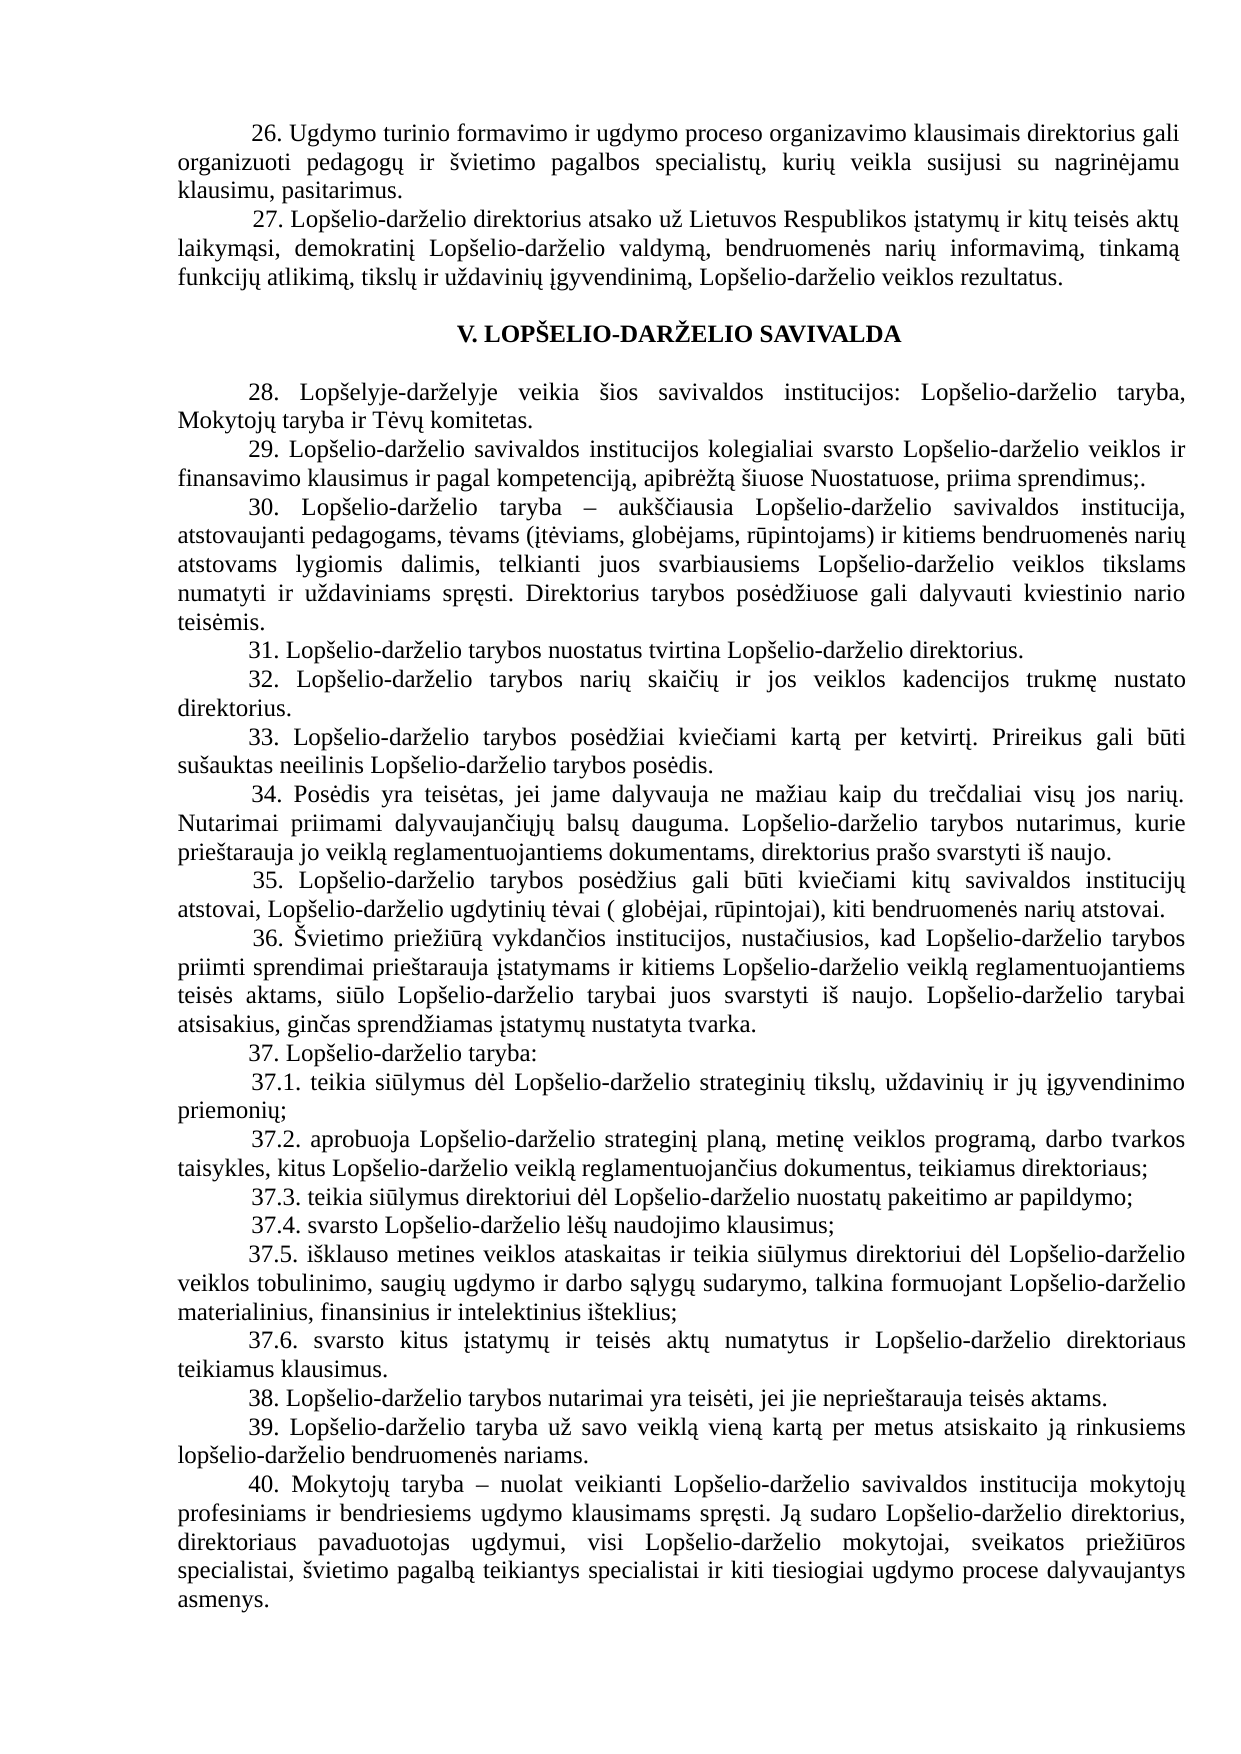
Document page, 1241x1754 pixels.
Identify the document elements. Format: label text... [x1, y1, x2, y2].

text 37. Lopšelio-darželio taryba: [248, 1038, 1187, 1067]
text V. LOPŠELIO-DARŽELIO SAVIVALDA [177, 319, 1181, 348]
text 37.2. aprobuoja Lopšelio-darželio strateginį planą, metinę veiklos programą, darbo tvarkos taisykles, kitus Lopšelio-darželio veiklą reglamentuojančius dokumentus, teikiamus direktoriaus; [177, 1124, 1187, 1182]
text 27. Lopšelio-darželio direktorius atsako už Lietuvos Respublikos įstatymų ir kitų teisės aktų laikymąsi, demokratinį Lopšelio-darželio valdymą, bendruomenės narių informavimą, tinkamą funkcijų atlikimą, tikslų ir uždavinių įgyvendinimą, Lopšelio-darželio veiklos rezultatus. [177, 204, 1181, 291]
text 30. Lopšelio-darželio taryba – aukščiausia Lopšelio-darželio savivaldos institucija, atstovaujanti pedagogams, tėvams (įtėviams, globėjams, rūpintojams) ir kitiems bendruomenės narių atstovams lygiomis dalimis, telkianti juos svarbiausiems Lopšelio-darželio veiklos tikslams numatyti ir uždaviniams spręsti. Direktorius tarybos posėdžiuose gali dalyvauti kviestinio nario teisėmis. [177, 492, 1187, 636]
text 39. Lopšelio-darželio taryba už savo veiklą vieną kartą per metus atsiskaito ją rinkusiems lopšelio-darželio bendruomenės nariams. [177, 1412, 1187, 1469]
text 37.3. teikia siūlymus direktoriui dėl Lopšelio-darželio nuostatų pakeitimo ar papildymo; [177, 1182, 1187, 1211]
text 28. Lopšelyje-darželyje veikia šios savivaldos institucijos: Lopšelio-darželio taryba, Mokytojų taryba ir Tėvų komitetas. [177, 377, 1187, 434]
text 38. Lopšelio-darželio tarybos nutarimai yra teisėti, jei jie neprieštarauja teisės aktams. [177, 1383, 1187, 1412]
text 37.4. svarsto Lopšelio-darželio lėšų naudojimo klausimus; [177, 1211, 1187, 1239]
text 40. Mokytojų taryba – nuolat veikianti Lopšelio-darželio savivaldos institucija mokytojų profesiniams ir bendriesiems ugdymo klausimams spręsti. Ją sudaro Lopšelio-darželio direktorius, direktoriaus pavaduotojas ugdymui, visi Lopšelio-darželio mokytojai, sveikatos priežiūros specialistai, švietimo pagalbą teikiantys specialistai ir kiti tiesiogiai ugdymo procese dalyvaujantys asmenys. [177, 1469, 1187, 1613]
text 32. Lopšelio-darželio tarybos narių skaičių ir jos veiklos kadencijos trukmę nustato direktorius. [177, 664, 1187, 722]
text 37.1. teikia siūlymus dėl Lopšelio-darželio strateginių tikslų, uždavinių ir jų įgyvendinimo priemonių; [177, 1067, 1187, 1124]
text 31. Lopšelio-darželio tarybos nuostatus tvirtina Lopšelio-darželio direktorius. [177, 636, 1187, 664]
text 34. Posėdis yra teisėtas, jei jame dalyvauja ne mažiau kaip du trečdaliai visų jos narių. Nutarimai priimami dalyvaujančiųjų balsų dauguma. Lopšelio-darželio tarybos nutarimus, kurie prieštarauja jo veiklą reglamentuojantiems dokumentams, direktorius prašo svarstyti iš naujo. [177, 779, 1187, 866]
text 35. Lopšelio-darželio tarybos posėdžius gali būti kviečiami kitų savivaldos institucijų atstovai, Lopšelio-darželio ugdytinių tėvai ( globėjai, rūpintojai), kiti bendruomenės narių atstovai. [177, 866, 1187, 923]
text 37.6. svarsto kitus įstatymų ir teisės aktų numatytus ir Lopšelio-darželio direktoriaus teikiamus klausimus. [177, 1326, 1187, 1383]
text 29. Lopšelio-darželio savivaldos institucijos kolegialiai svarsto Lopšelio-darželio veiklos ir finansavimo klausimus ir pagal kompetenciją, apibrėžtą šiuose Nuostatuose, priima sprendimus;. [177, 434, 1187, 492]
text 33. Lopšelio-darželio tarybos posėdžiai kviečiami kartą per ketvirtį. Prireikus gali būti sušauktas neeilinis Lopšelio-darželio tarybos posėdis. [177, 722, 1187, 779]
text 36. Švietimo priežiūrą vykdančios institucijos, nustačiusios, kad Lopšelio-darželio tarybos priimti sprendimai prieštarauja įstatymams ir kitiems Lopšelio-darželio veiklą reglamentuojantiems teisės aktams, siūlo Lopšelio-darželio tarybai juos svarstyti iš naujo. Lopšelio-darželio tarybai atsisakius, ginčas sprendžiamas įstatymų nustatyta tvarka. [177, 923, 1187, 1038]
text 26. Ugdymo turinio formavimo ir ugdymo proceso organizavimo klausimais direktorius gali organizuoti pedagogų ir švietimo pagalbos specialistų, kurių veikla susijusi su nagrinėjamu klausimu, pasitarimus. [177, 118, 1181, 204]
text 37.5. išklauso metines veiklos ataskaitas ir teikia siūlymus direktoriui dėl Lopšelio-darželio veiklos tobulinimo, saugių ugdymo ir darbo sąlygų sudarymo, talkina formuojant Lopšelio-darželio materialinius, finansinius ir intelektinius išteklius; [177, 1239, 1187, 1326]
